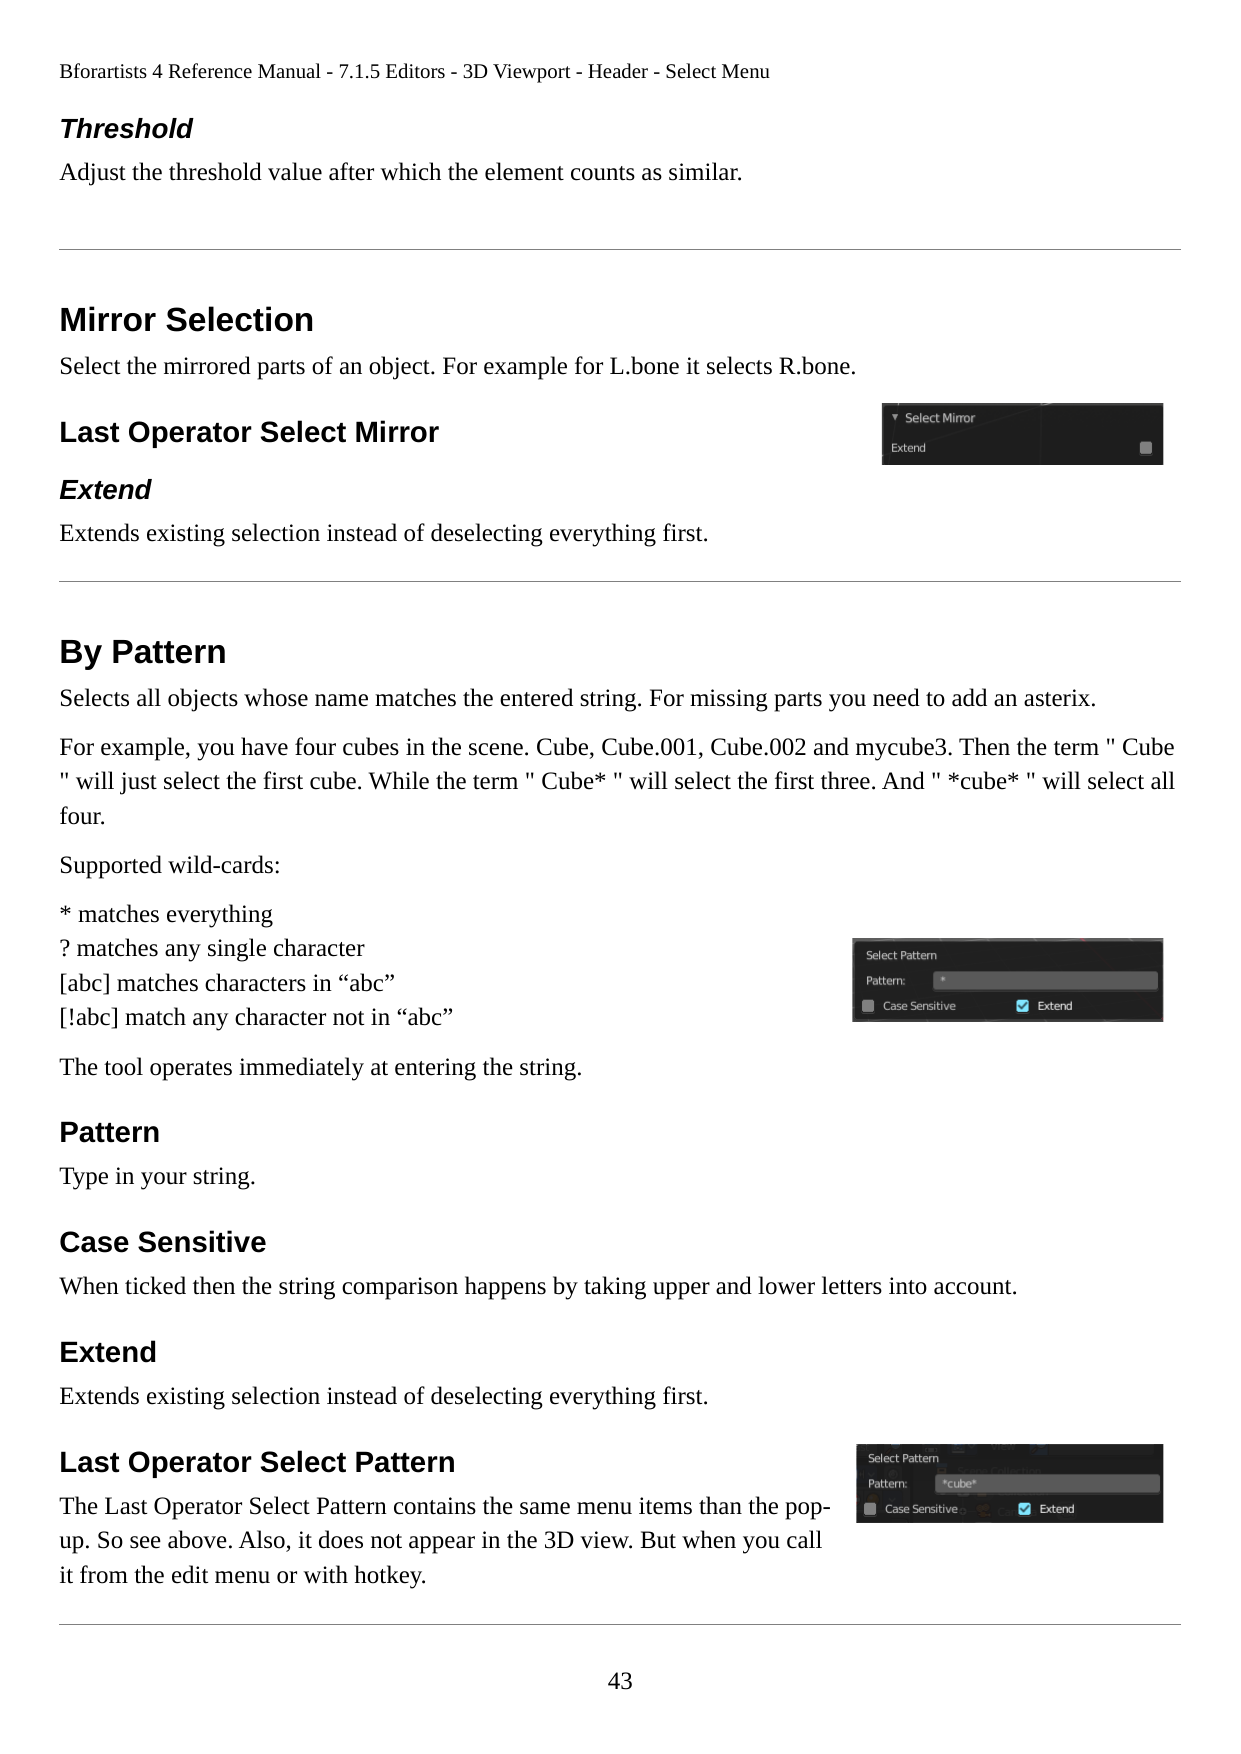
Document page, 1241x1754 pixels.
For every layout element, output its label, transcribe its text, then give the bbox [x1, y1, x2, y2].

subtitle [1164, 414, 1181, 448]
subtitle Extend [59, 473, 1181, 505]
text Extends existing selection instead of deselecting everything first. [59, 1381, 1181, 1410]
subtitle Last Operator Select Mirror [59, 414, 881, 448]
text Extends existing selection instead of deselecting everything first. [59, 518, 1181, 546]
text The Last Operator Select Pattern contains the same menu items than the pop-up. So see above. Also, it does not appear in the 3D view. But when you call it from the edit menu or with hotkey. [59, 1491, 1181, 1589]
subtitle [1164, 1445, 1181, 1479]
subtitle Case Sensitive [59, 1225, 1181, 1259]
text Select the mirrored parts of an object. For example for L.bone it selects R.bone. [59, 351, 1181, 380]
text Selects all objects whose name matches the entered string. For missing parts you need to add an asterix. [59, 683, 1181, 712]
picture [881, 403, 1164, 465]
picture [852, 938, 1164, 1022]
text Type in your string. [59, 1161, 1181, 1190]
subtitle Last Operator Select Pattern [59, 1445, 856, 1479]
subtitle By Pattern [59, 632, 1181, 670]
subtitle Threshold [59, 113, 1181, 144]
subtitle Mirror Selection [59, 300, 1181, 338]
text For example, you have four cubes in the scene. Cube, Cube.001, Cube.002 and mycube3. Then the term " Cube " will just select the first cube. While the term " Cube* " will select the first three. And " *cube* " will select all four. [59, 732, 1181, 830]
picture [856, 1444, 1164, 1523]
text Supported wild-cards: [59, 850, 1181, 879]
text * matches everything ? matches any single character [abc] matches characters in “abc” [!abc] match any character not in “abc” [59, 899, 1181, 1031]
text When ticked then the string comparison happens by taking upper and lower letters into account. [59, 1271, 1181, 1300]
text The tool operates immediately at entering the string. [59, 1052, 1181, 1080]
text Adjust the threshold value after which the element counts as similar. [59, 157, 1181, 186]
subtitle Pattern [59, 1115, 1181, 1149]
subtitle Extend [59, 1335, 1181, 1369]
